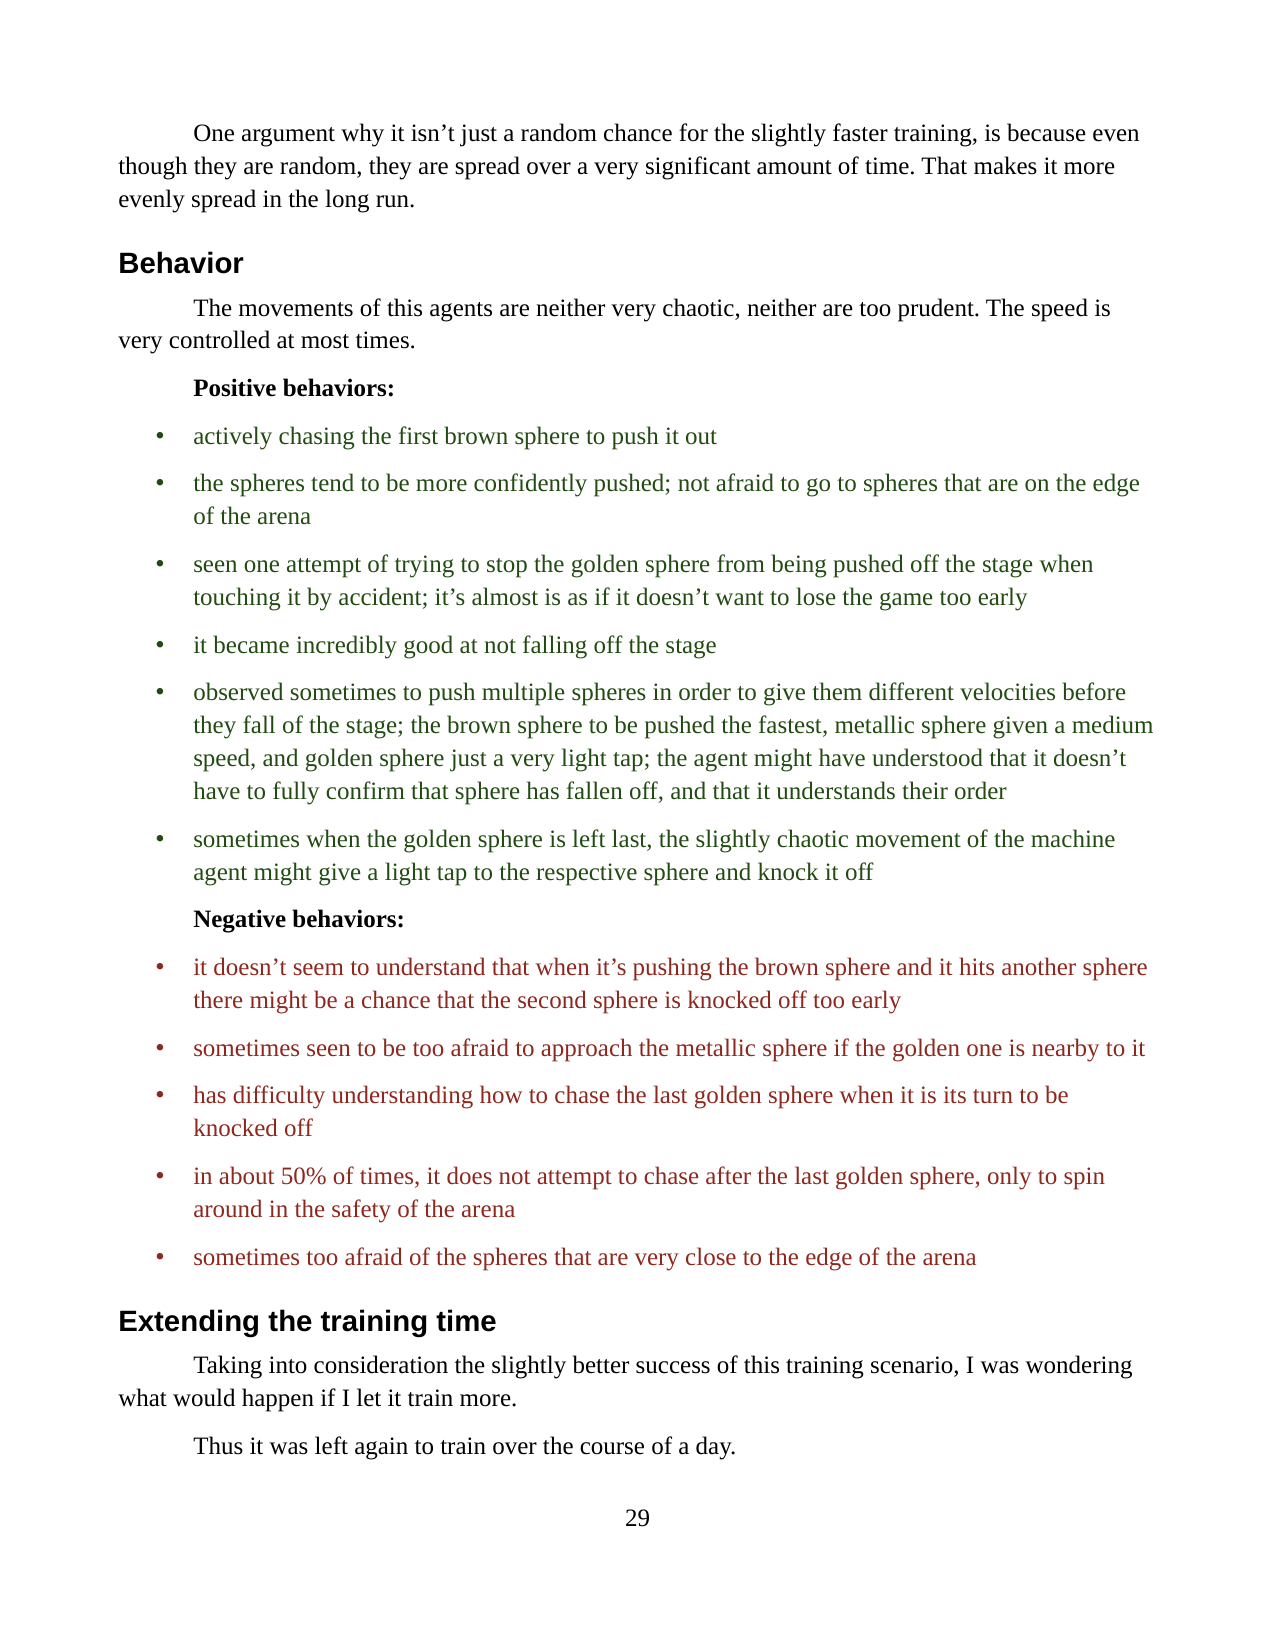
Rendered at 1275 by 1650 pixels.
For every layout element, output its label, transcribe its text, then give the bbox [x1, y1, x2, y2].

list sometimes seen to be too afraid to approach the metallic sphere if the golden one is nearby to it [156, 1033, 1157, 1062]
list sometimes when the golden sphere is left last, the slightly chaotic movement of the machine agent might give a light tap to the respective sphere and knock it off [156, 824, 1157, 886]
list sometimes too afraid of the spheres that are very close to the edge of the arena [156, 1242, 1157, 1270]
text One argument why it isn’t just a random chance for the slightly faster training, is because even though they are random, they are spread over a very significant amount of time. That makes it more evenly spread in the long run. [118, 118, 1157, 213]
text Taking into consideration the slightly better success of this training scenario, I was wondering what would happen if I let it train more. [118, 1350, 1157, 1412]
subtitle Behavior [118, 246, 1157, 280]
list actively chasing the first brown sphere to push it out [156, 421, 1157, 449]
list the spheres tend to be more confidently pushed; not afraid to go to spheres that are on the edge of the arena [156, 468, 1157, 530]
subtitle Extending the training time [118, 1304, 1157, 1338]
list observed sometimes to push multiple spheres in order to give them different velocities before they fall of the stage; the brown sphere to be pushed the fastest, metallic sphere given a medium speed, and golden sphere just a very light tap; the agent might have understood that it doesn’t have to fully confirm that sphere has fallen off, and that it understands their order [156, 677, 1157, 805]
text Positive behaviors: [118, 373, 1157, 402]
list has difficulty understanding how to chase the last golden sphere when it is its turn to be knocked off [156, 1080, 1157, 1142]
list in about 50% of times, it does not attempt to chase after the last golden sphere, only to spin around in the safety of the arena [156, 1161, 1157, 1223]
list it doesn’t seem to understand that when it’s pushing the brown sphere and it hits another sphere there might be a chance that the second sphere is knocked off too early [156, 952, 1157, 1014]
text Thus it was left again to train over the course of a day. [118, 1431, 1157, 1459]
list seen one attempt of trying to stop the golden sphere from being pushed off the stage when touching it by accident; it’s almost is as if it doesn’t want to lose the game too early [156, 549, 1157, 611]
list it became incredibly good at not falling off the stage [156, 630, 1157, 658]
list Negative behaviors: [156, 904, 1157, 933]
text The movements of this agents are neither very chaotic, neither are too prudent. The speed is very controlled at most times. [118, 293, 1157, 354]
